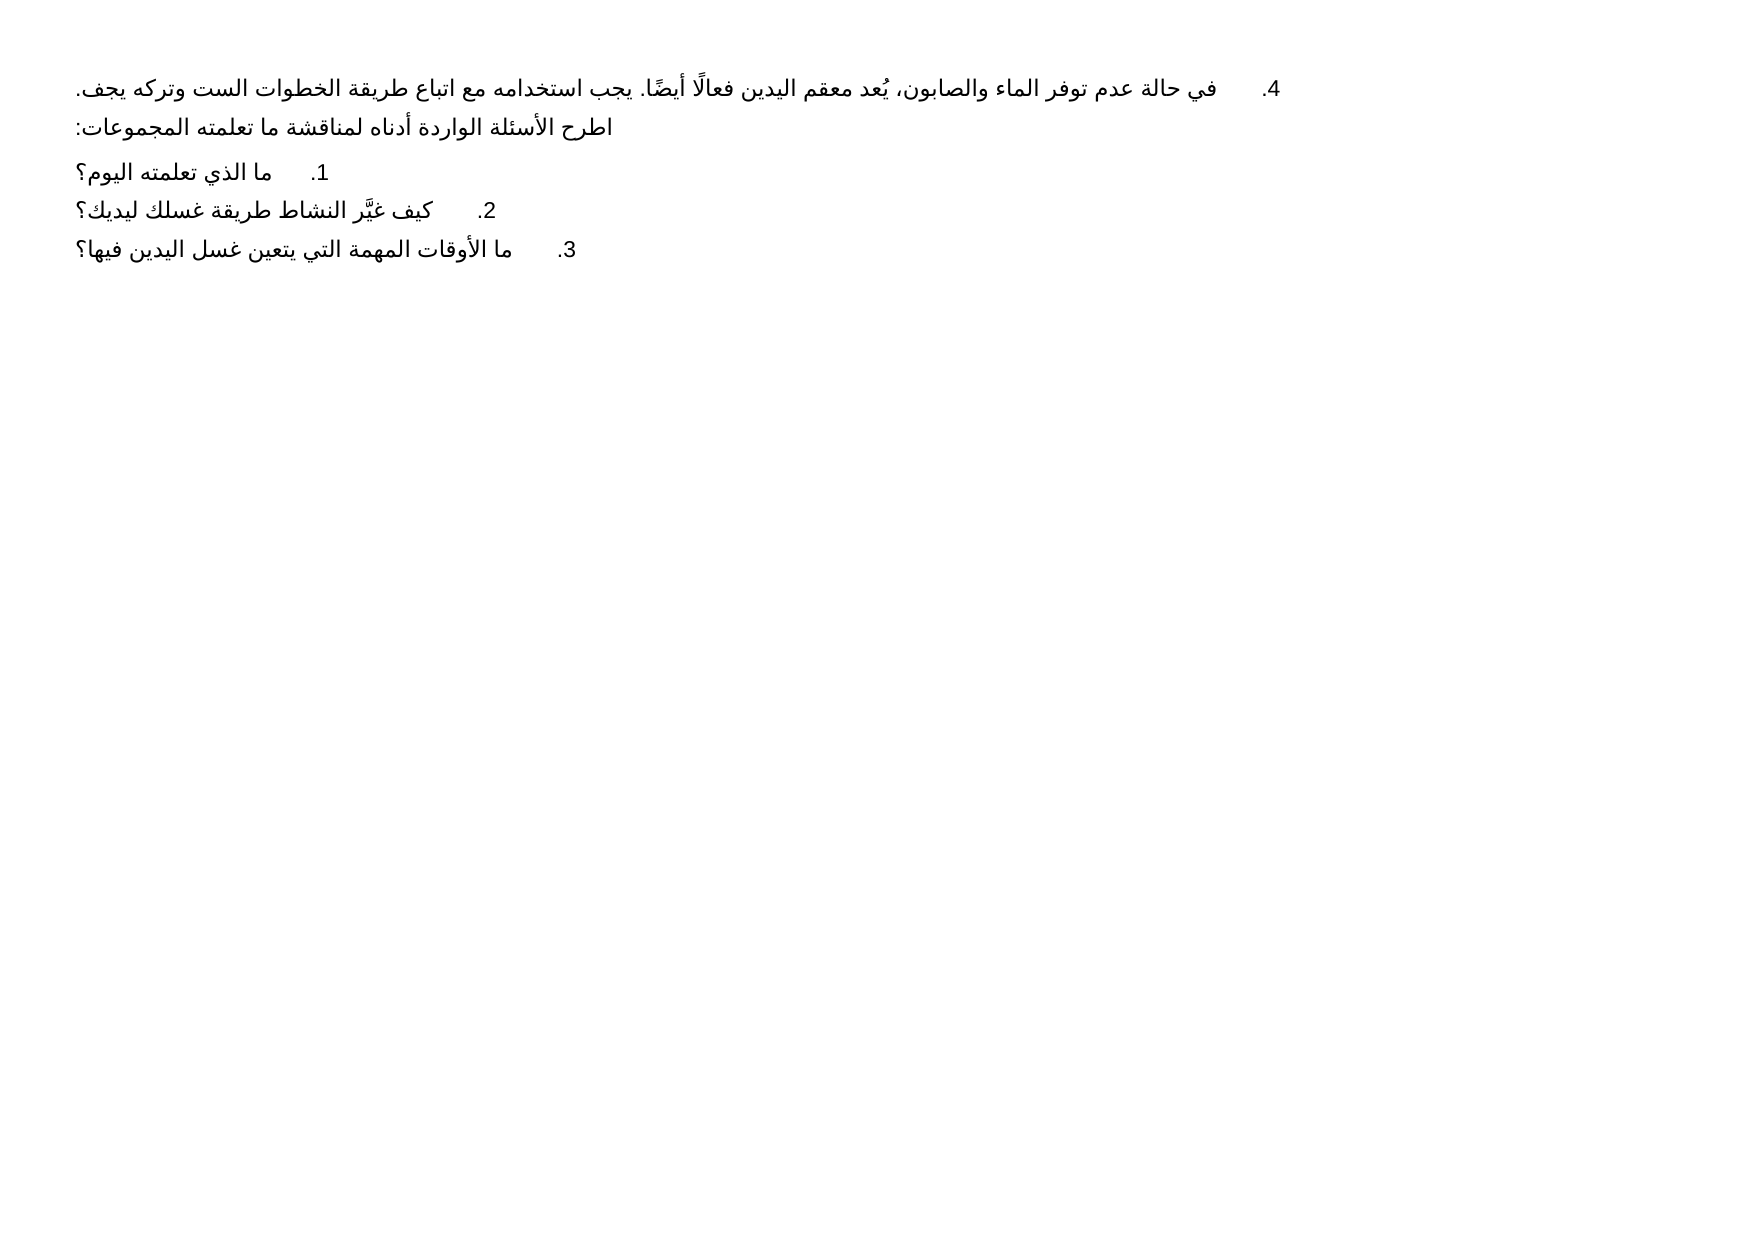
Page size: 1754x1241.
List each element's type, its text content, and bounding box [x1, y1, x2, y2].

list ما الأوقات المهمة التي يتعين غسل اليدين فيها؟ [75, 236, 1641, 263]
list في حالة عدم توفر الماء والصابون، يُعد معقم اليدين فعالًا أيضًا. يجب استخدامه مع اتباع طريقة الخطوات الست وتركه يجف. [75, 75, 1641, 101]
list كيف غيَّر النشاط طريقة غسلك ليديك؟ [75, 197, 1641, 224]
text اطرح الأسئلة الواردة أدناه لمناقشة ما تعلمته المجموعات: [75, 114, 1679, 140]
list ما الذي تعلمته اليوم؟ [75, 159, 1641, 185]
